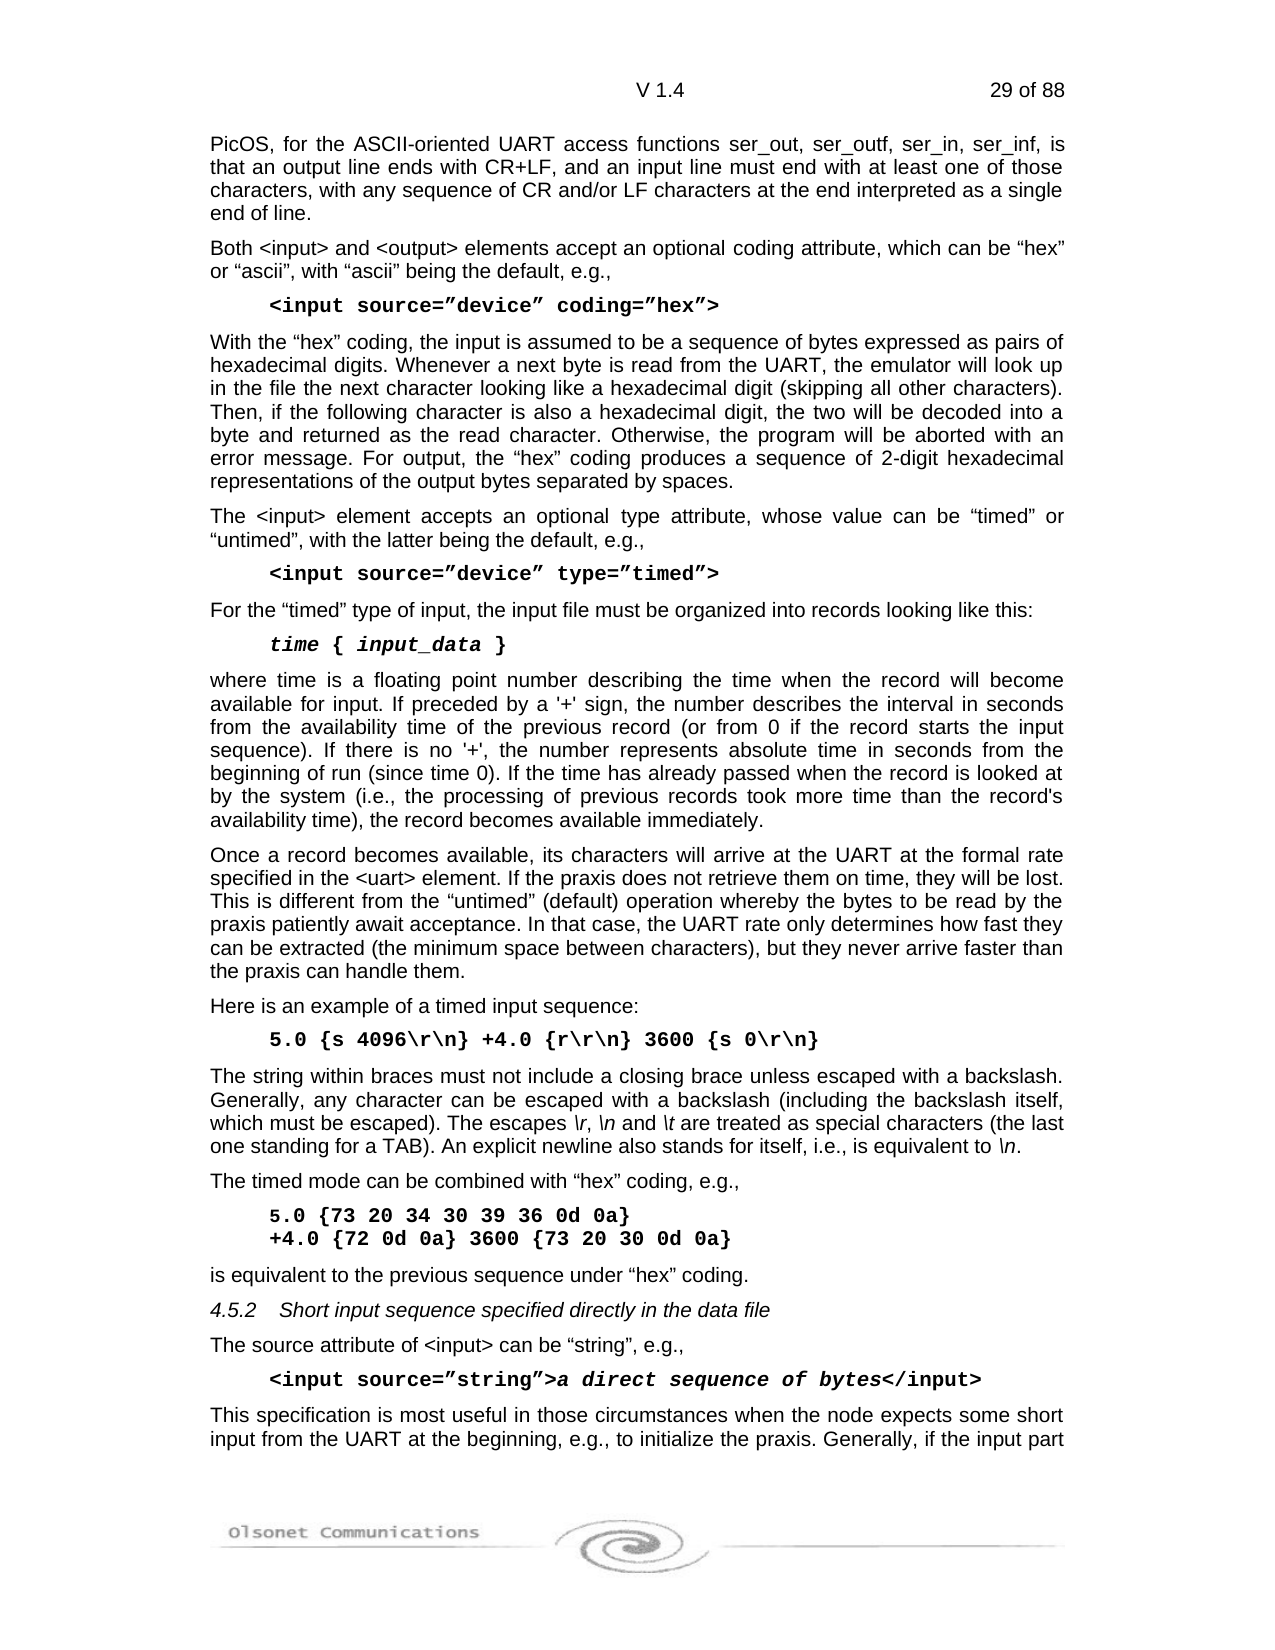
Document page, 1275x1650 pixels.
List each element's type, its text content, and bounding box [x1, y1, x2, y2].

text +4.0 {72 0d 0a} 3600 {73 20 30 0d 0a} [269, 1228, 1065, 1252]
text For the “timed” type of input, the input file must be organized into records looking like this: [210, 598, 1065, 622]
text <input source=”device” coding=”hex”> [269, 295, 1065, 319]
text The timed mode can be combined with “hex” coding, e.g., [210, 1169, 1065, 1193]
text Both <input> and <output> elements accept an optional coding attribute, which can be “hex” or “ascii”, with “ascii” being the default, e.g., [210, 237, 1065, 283]
text <input source=”string”>a direct sequence of bytes</input> [269, 1369, 1065, 1392]
text Here is an example of a timed input sequence: [210, 994, 1065, 1018]
text time { input_data } [269, 633, 1065, 657]
picture [210, 1504, 1065, 1596]
text where time is a floating point number describing the time when the record will become available for input. If preceded by a '+' sign, the number describes the interval in seconds from the availability time of the previous record (or from 0 if the record starts the input sequence). If there is no '+', the number represents absolute time in seconds from the beginning of run (since time 0). If the time has already passed when the record is looked at by the system (i.e., the processing of previous records took more time than the record's availability time), the record becomes available immediately. [210, 669, 1065, 832]
subtitle Short input sequence specified directly in the data file [210, 1299, 1065, 1322]
text This specification is most useful in those circumstances when the node expects some short input from the UART at the beginning, e.g., to initialize the praxis. Generally, if the input part [210, 1404, 1065, 1451]
text The string within braces must not include a closing brace unless escaped with a backslash. Generally, any character can be escaped with a backslash (including the backslash itself, which must be escaped). The escapes \r, \n and \t are treated as special characters (the last one standing for a TAB). An explicit newline also stands for itself, i.e., is equivalent to \n. [210, 1065, 1065, 1158]
text is equivalent to the previous sequence under “hex” coding. [210, 1264, 1065, 1287]
text PicOS, for the ASCII-oriented UART access functions ser_out, ser_outf, ser_in, ser_inf, is that an output line ends with CR+LF, and an input line must end with at least one of those characters, with any sequence of CR and/or LF characters at the end interpreted as a single end of line. [210, 132, 1065, 225]
text The <input> element accepts an optional type attribute, whose value can be “timed” or “untimed”, with the latter being the default, e.g., [210, 505, 1065, 551]
text <input source=”device” type=”timed”> [269, 563, 1065, 587]
text Once a record becomes available, its characters will arrive at the UART at the formal rate specified in the <uart> element. If the praxis does not retrieve them on time, they will be lost. This is different from the “untimed” (default) operation whereby the bytes to be read by the praxis patiently await acceptance. In that case, the UART rate only determines how fast they can be extracted (the minimum space between characters), but they never arrive faster than the praxis can handle them. [210, 843, 1065, 983]
text The source attribute of <input> can be “string”, e.g., [210, 1334, 1065, 1357]
text 5.0 {s 4096\r\n} +4.0 {r\r\n} 3600 {s 0\r\n} [269, 1029, 1065, 1053]
text With the “hex” coding, the input is assumed to be a sequence of bytes expressed as pairs of hexadecimal digits. Whenever a next byte is read from the UART, the emulator will look up in the file the next character looking like a hexadecimal digit (skipping all other characters). Then, if the following character is also a hexadecimal digit, the two will be decoded into a byte and returned as the read character. Otherwise, the program will be aborted with an error message. For output, the “hex” coding produces a sequence of 2-digit hexadecimal representations of the output bytes separated by spaces. [210, 331, 1065, 493]
text 5.0 {73 20 34 30 39 36 0d 0a} [269, 1204, 1065, 1228]
